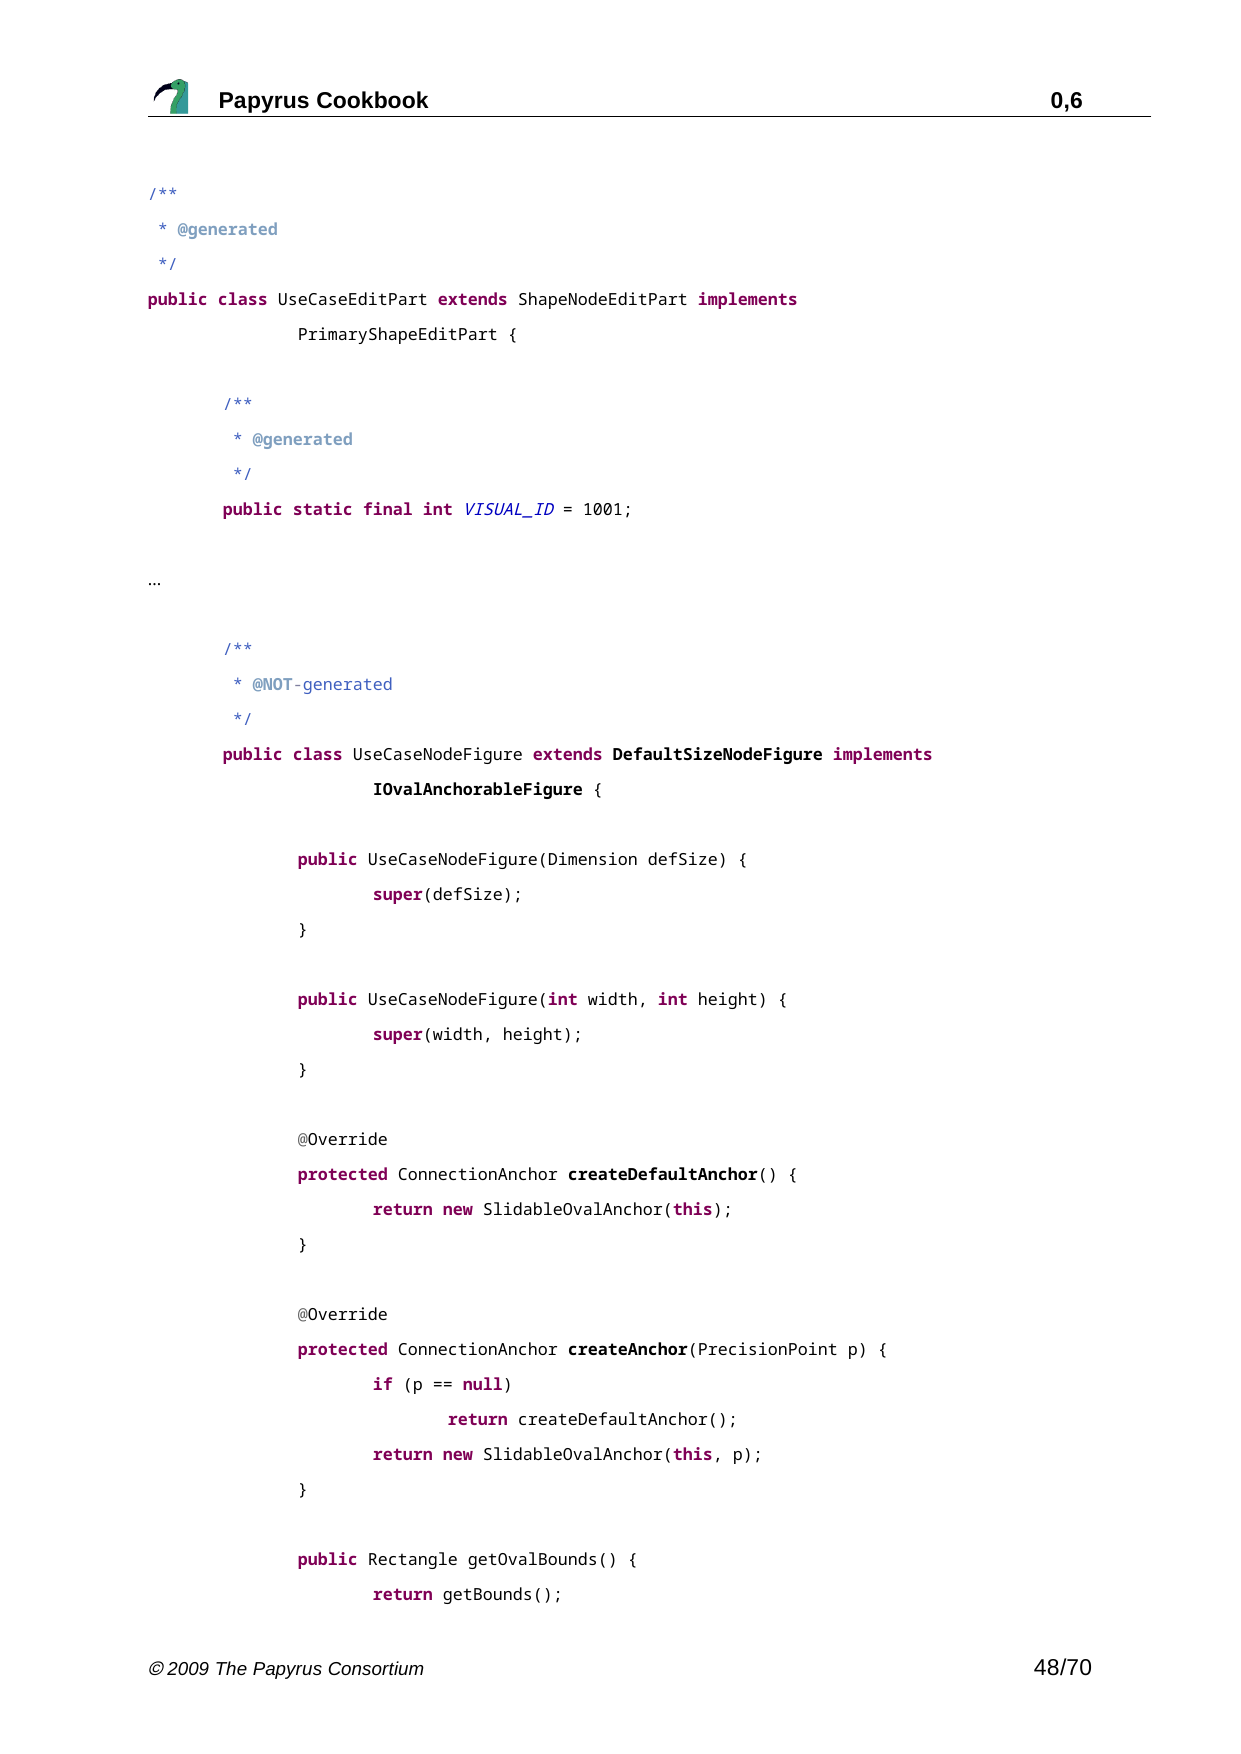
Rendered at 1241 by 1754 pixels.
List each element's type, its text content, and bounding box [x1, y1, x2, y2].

text protected ConnectionAnchor createAnchor(PrecisionPoint p) { [148, 1338, 1151, 1360]
text /** [148, 638, 1151, 660]
text public UseCaseNodeFigure(Dimension defSize) { [148, 848, 1151, 870]
text return new SlidableOvalAnchor(this); [148, 1198, 1151, 1220]
text return getBounds(); [148, 1583, 1151, 1605]
text } [148, 918, 1151, 940]
text @Override [148, 1128, 1151, 1150]
text super(defSize); [148, 883, 1151, 905]
text public class UseCaseEditPart extends ShapeNodeEditPart implements [148, 288, 1151, 310]
text */ [148, 463, 1151, 485]
text @Override [148, 1303, 1151, 1325]
text return createDefaultAnchor(); [148, 1408, 1151, 1430]
text public UseCaseNodeFigure(int width, int height) { [148, 988, 1151, 1010]
text public Rectangle getOvalBounds() { [148, 1548, 1151, 1570]
text /** [148, 393, 1151, 415]
text } [148, 1233, 1151, 1255]
text public class UseCaseNodeFigure extends DefaultSizeNodeFigure implements [148, 743, 1151, 765]
text } [148, 1478, 1151, 1500]
text super(width, height); [148, 1023, 1151, 1045]
text * @generated [148, 218, 1151, 240]
text protected ConnectionAnchor createDefaultAnchor() { [148, 1163, 1151, 1185]
text } [148, 1058, 1151, 1080]
text public static final int VISUAL_ID = 1001; [148, 498, 1151, 520]
text /** [148, 183, 1151, 205]
text */ [148, 708, 1151, 730]
text IOvalAnchorableFigure { [148, 778, 1151, 800]
text PrimaryShapeEditPart { [148, 323, 1151, 345]
text * @NOT-generated [148, 673, 1151, 695]
text * @generated [148, 428, 1151, 450]
picture [153, 79, 189, 114]
text */ [148, 253, 1151, 275]
text if (p == null) [148, 1373, 1151, 1395]
text ... [148, 568, 1151, 590]
text return new SlidableOvalAnchor(this, p); [148, 1443, 1151, 1465]
